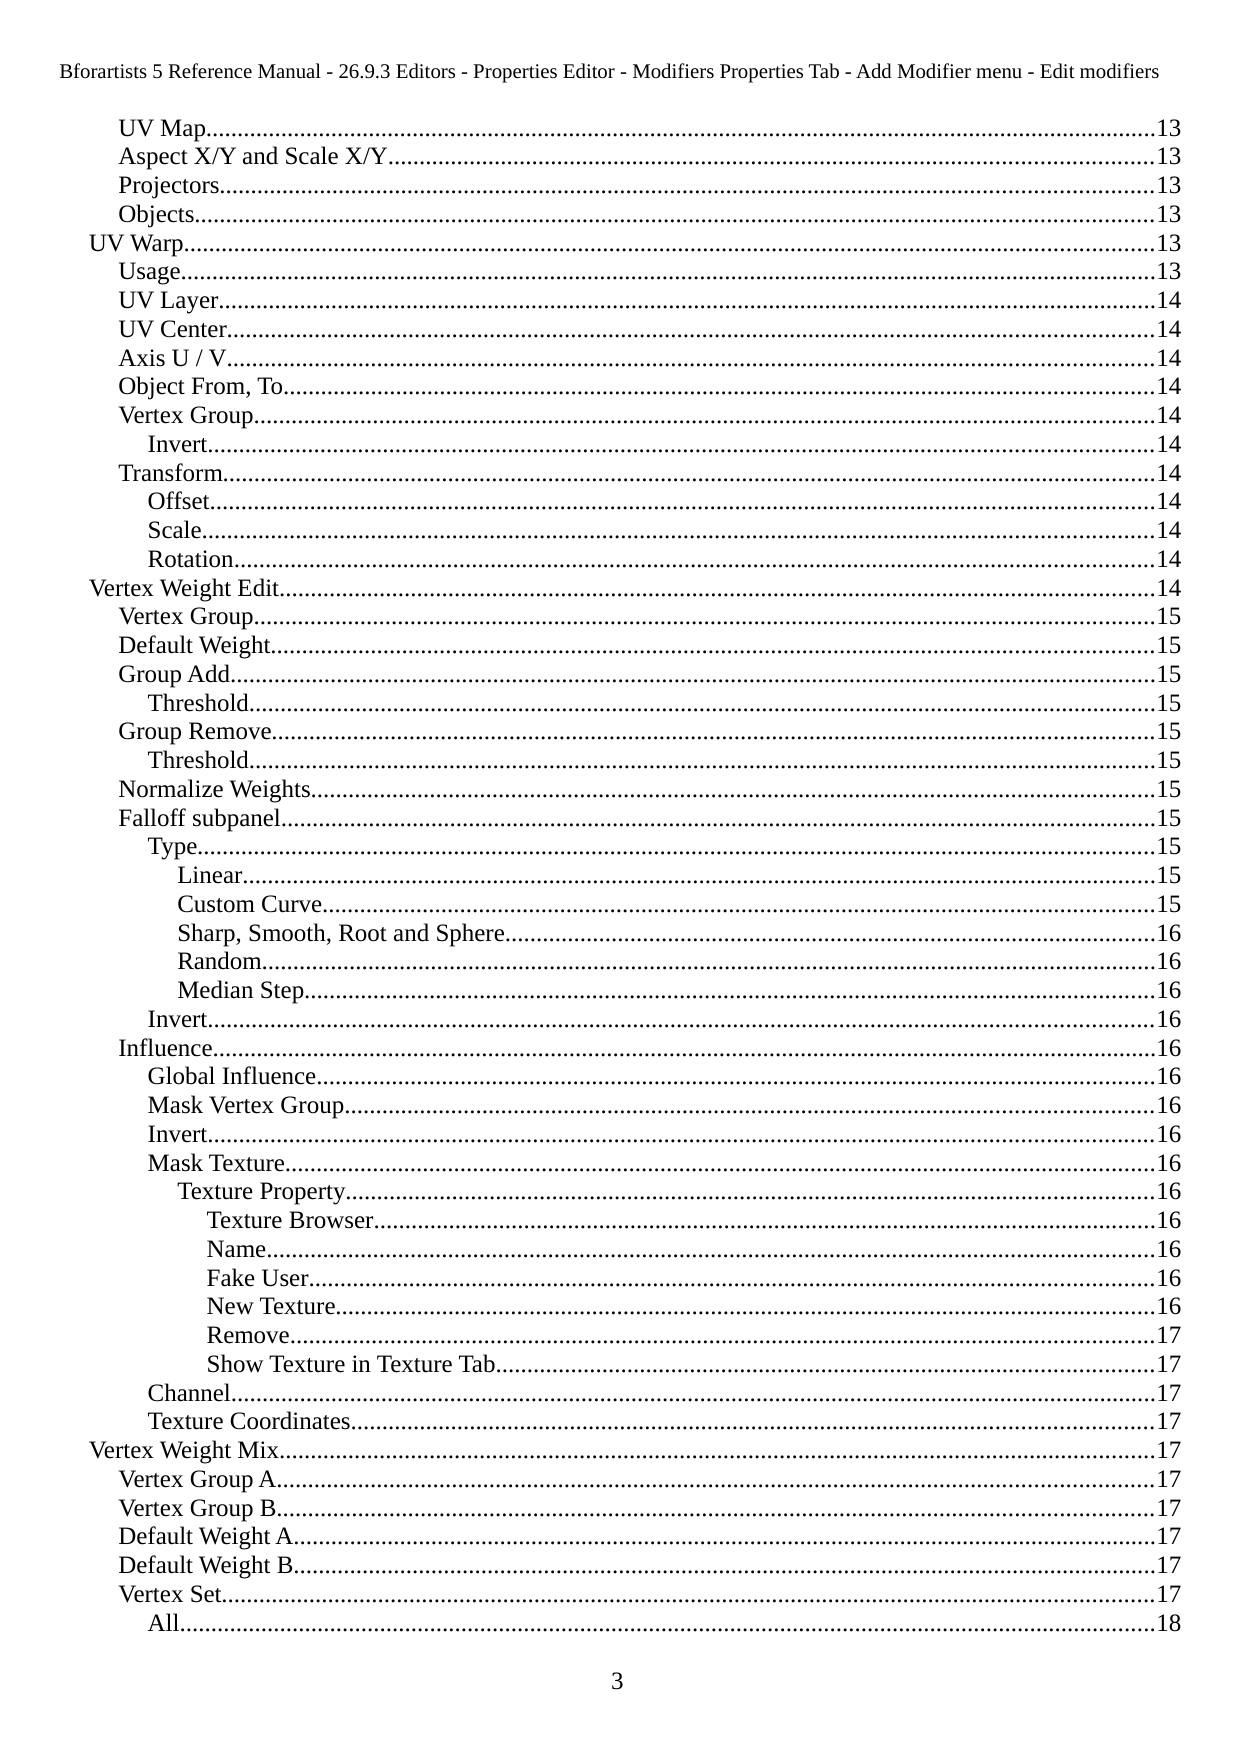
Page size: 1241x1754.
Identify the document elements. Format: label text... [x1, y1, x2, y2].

text Vertex Group 15 [118, 601, 1181, 630]
text Vertex Group 14 [118, 400, 1181, 429]
text Vertex Weight Edit 14 [88, 573, 1181, 601]
text Projectors 13 [118, 170, 1181, 199]
text Falloff subpanel 15 [118, 803, 1181, 831]
text All 18 [147, 1608, 1181, 1636]
text Remove 17 [206, 1320, 1181, 1349]
text Texture Property 16 [177, 1176, 1181, 1205]
text Mask Vertex Group 16 [147, 1090, 1181, 1119]
text Vertex Set 17 [118, 1579, 1181, 1608]
text Group Remove 15 [118, 716, 1181, 745]
text Texture Browser 16 [206, 1205, 1181, 1234]
text Rotation 14 [147, 544, 1181, 573]
text UV Layer 14 [118, 285, 1181, 314]
text Transform 14 [118, 458, 1181, 486]
text Threshold 15 [147, 688, 1181, 716]
text Offset 14 [147, 486, 1181, 515]
text Object From, To 14 [118, 371, 1181, 400]
text Threshold 15 [147, 745, 1181, 774]
text Scale 14 [147, 515, 1181, 544]
text Invert 16 [147, 1004, 1181, 1033]
text Objects 13 [118, 199, 1181, 228]
text Vertex Group B 17 [118, 1493, 1181, 1521]
text UV Map 13 [118, 113, 1181, 141]
text Show Texture in Texture Tab 17 [206, 1349, 1181, 1378]
text Vertex Weight Mix 17 [88, 1435, 1181, 1464]
text UV Center 14 [118, 314, 1181, 343]
text Aspect X/Y and Scale X/Y 13 [118, 141, 1181, 170]
text Usage 13 [118, 256, 1181, 285]
text UV Warp 13 [88, 228, 1181, 256]
text Default Weight A 17 [118, 1521, 1181, 1550]
text Channel 17 [147, 1378, 1181, 1406]
text Mask Texture 16 [147, 1148, 1181, 1176]
text Influence 16 [118, 1033, 1181, 1061]
text Name 16 [206, 1234, 1181, 1263]
text Normalize Weights 15 [118, 774, 1181, 803]
text Vertex Group A 17 [118, 1464, 1181, 1493]
text Random 16 [177, 946, 1181, 975]
text Invert 16 [147, 1119, 1181, 1148]
text Sharp, Smooth, Root and Sphere 16 [177, 918, 1181, 946]
text Default Weight 15 [118, 630, 1181, 659]
text Linear 15 [177, 860, 1181, 889]
text Invert 14 [147, 429, 1181, 458]
text Median Step 16 [177, 975, 1181, 1004]
text Type 15 [147, 831, 1181, 860]
text Texture Coordinates 17 [147, 1406, 1181, 1435]
text Group Add 15 [118, 659, 1181, 688]
text Global Influence 16 [147, 1061, 1181, 1090]
text Fake User 16 [206, 1263, 1181, 1291]
text Axis U / V 14 [118, 343, 1181, 371]
text Custom Curve 15 [177, 889, 1181, 918]
text Default Weight B 17 [118, 1550, 1181, 1579]
text New Texture 16 [206, 1291, 1181, 1320]
